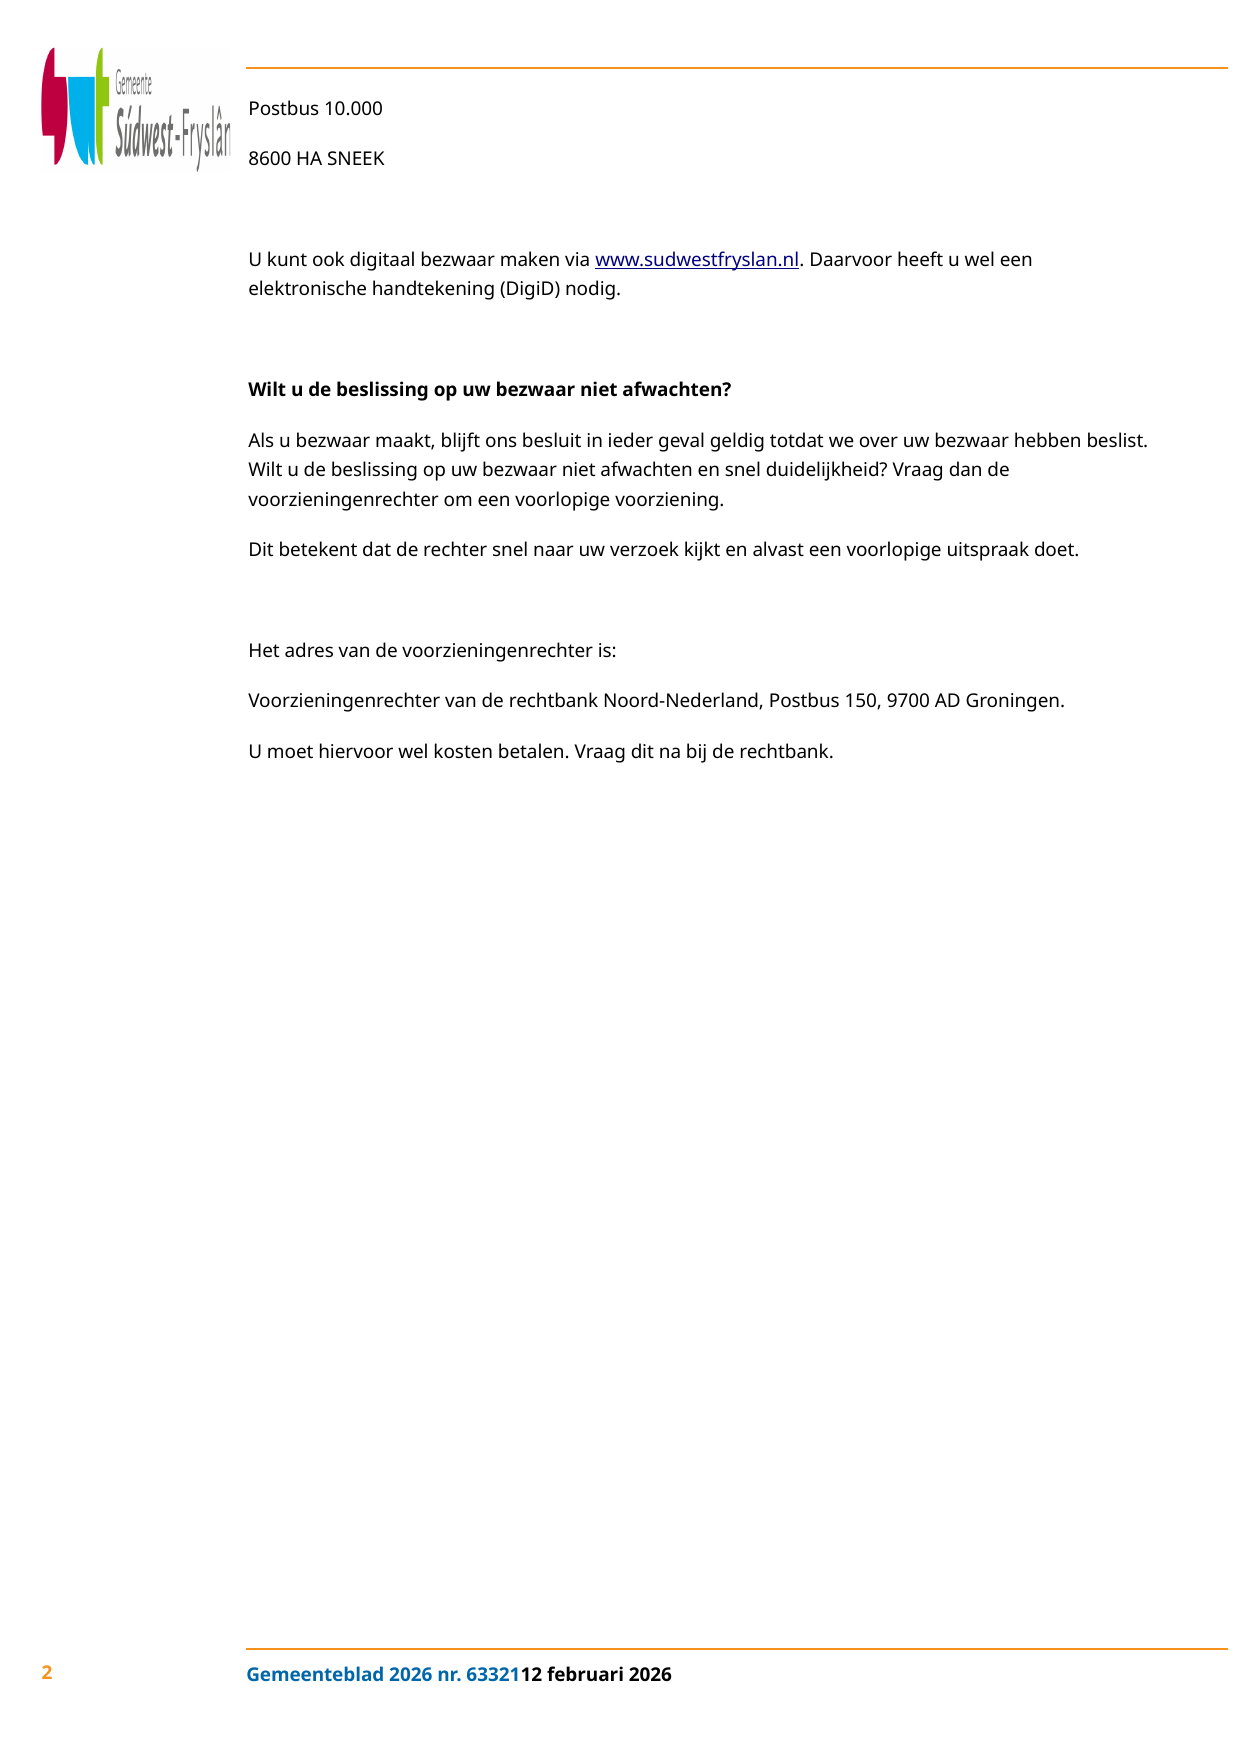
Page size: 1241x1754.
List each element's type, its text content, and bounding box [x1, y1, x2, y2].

text U kunt ook digitaal bezwaar maken via www.sudwestfryslan.nl. Daarvoor heeft u wel een elektronische handtekening (DigiD) nodig. [248, 246, 1152, 301]
text Dit betekent dat de rechter snel naar uw verzoek kijkt en alvast een voorlopige uitspraak doet. [248, 536, 1152, 562]
text 8600 HA SNEEK [248, 145, 1152, 171]
text U moet hiervoor wel kosten betalen. Vraag dit na bij de rechtbank. [248, 738, 1152, 764]
text Als u bezwaar maakt, blijft ons besluit in ieder geval geldig totdat we over uw bezwaar hebben beslist. Wilt u de beslissing op uw bezwaar niet afwachten en snel duidelijkheid? Vraag dan de voorzieningenrechter om een voorlopige voorziening. [248, 427, 1152, 512]
text Het adres van de voorzieningenrechter is: [248, 637, 1152, 663]
picture [41, 47, 231, 172]
text Wilt u de beslissing op uw bezwaar niet afwachten? [248, 376, 1152, 402]
text Postbus 10.000 [248, 95, 1152, 121]
text Voorzieningenrechter van de rechtbank Noord-Nederland, Postbus 150, 9700 AD Groningen. [248, 688, 1152, 713]
